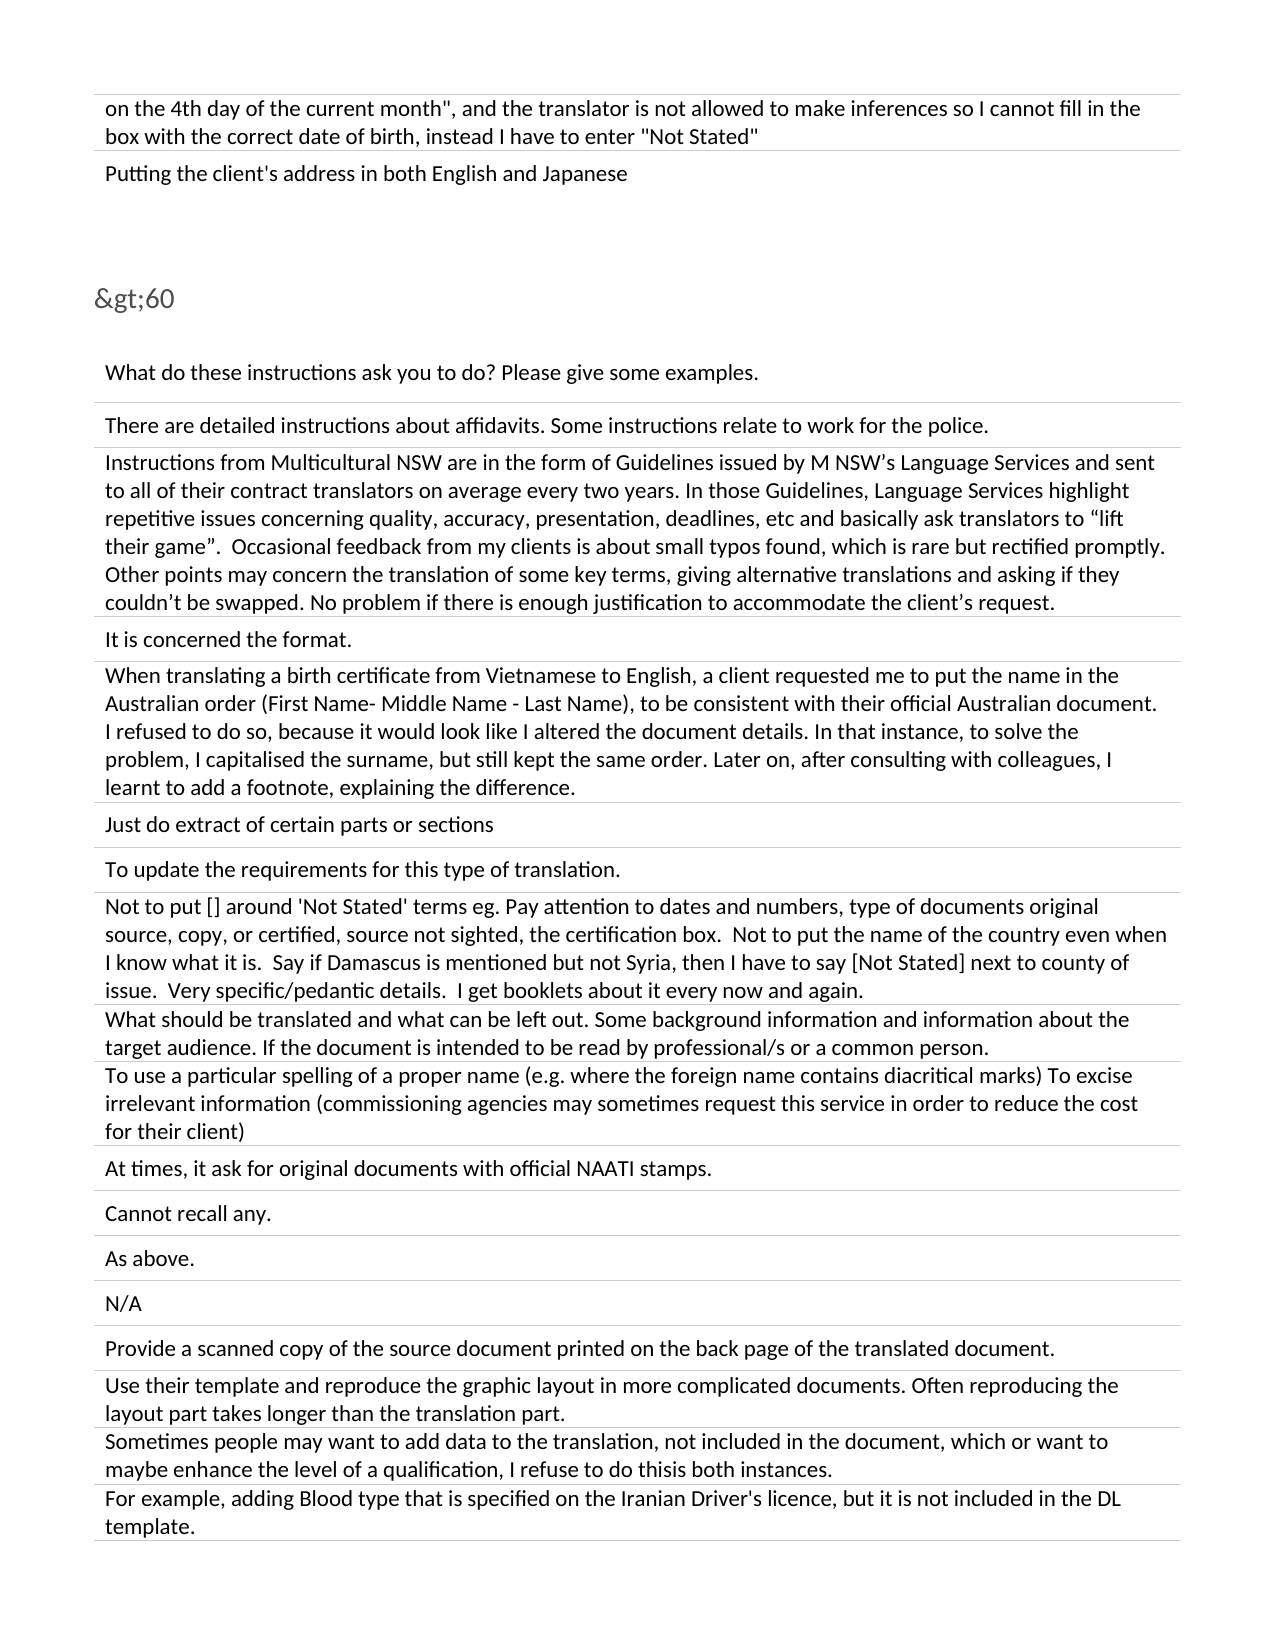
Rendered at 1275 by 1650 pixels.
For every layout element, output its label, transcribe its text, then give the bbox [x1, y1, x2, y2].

table_cell Use their template and reproduce the graphic layout in more complicated documents. Often reproducing the layout part takes longer than the translation part. [94, 1371, 1181, 1427]
table_cell As above. [94, 1236, 1181, 1280]
table_cell There are detailed instructions about affidavits. Some instructions relate to work for the police. [94, 403, 1181, 447]
table_cell To update the requirements for this type of translation. [94, 848, 1181, 892]
table_cell At times, it ask for original documents with official NAATI stamps. [94, 1146, 1181, 1190]
table_cell Putting the client's address in both English and Japanese [94, 151, 1181, 195]
table_cell Provide a scanned copy of the source document printed on the back page of the translated document. [94, 1326, 1181, 1370]
table_header What do these instructions ask you to do? Please give some examples. [94, 342, 1181, 402]
table_cell When translating a birth certificate from Vietnamese to English, a client requested me to put the name in the Australian order (First Name- Middle Name - Last Name), to be consistent with their official Australian document. I refused to do so, because it would look like I altered the document details. In that instance, to solve the problem, I capitalised the surname, but still kept the same order. Later on, after consulting with colleagues, I learnt to add a footnote, explaining the difference. [94, 662, 1181, 802]
table_cell Sometimes people may want to add data to the translation, not included in the document, which or want to maybe enhance the level of a qualification, I refuse to do thisis both instances. [94, 1428, 1181, 1483]
table_cell N/A [94, 1281, 1181, 1325]
table_cell on the 4th day of the current month", and the translator is not allowed to make inferences so I cannot fill in the box with the correct date of birth, instead I have to enter "Not Stated" [94, 95, 1181, 150]
table_cell Cannot recall any. [94, 1191, 1181, 1235]
table_cell It is concerned the format. [94, 617, 1181, 661]
text &gt;60 [94, 281, 1181, 316]
table_cell Just do extract of certain parts or sections [94, 803, 1181, 847]
table_cell What should be translated and what can be left out. Some background information and information about the target audience. If the document is intended to be read by professional/s or a common person. [94, 1005, 1181, 1061]
table_cell Instructions from Multicultural NSW are in the form of Guidelines issued by M NSW’s Language Services and sent to all of their contract translators on average every two years. In those Guidelines, Language Services highlight repetitive issues concerning quality, accuracy, presentation, deadlines, etc and basically ask translators to “lift their game”. Occasional feedback from my clients is about small typos found, which is rare but rectified promptly. Other points may concern the translation of some key terms, giving alternative translations and asking if they couldn’t be swapped. No problem if there is enough justification to accommodate the client’s request. [94, 448, 1181, 616]
table_cell For example, adding Blood type that is specified on the Iranian Driver's licence, but it is not included in the DL template. [94, 1485, 1181, 1540]
table_cell To use a particular spelling of a proper name (e.g. where the foreign name contains diacritical marks) To excise irrelevant information (commissioning agencies may sometimes request this service in order to reduce the cost for their client) [94, 1062, 1181, 1145]
table_cell Not to put [] around 'Not Stated' terms eg. Pay attention to dates and numbers, type of documents original source, copy, or certified, source not sighted, the certification box. Not to put the name of the country even when I know what it is. Say if Damascus is mentioned but not Syria, then I have to say [Not Stated] next to county of issue. Very specific/pedantic details. I get booklets about it every now and again. [94, 893, 1181, 1004]
